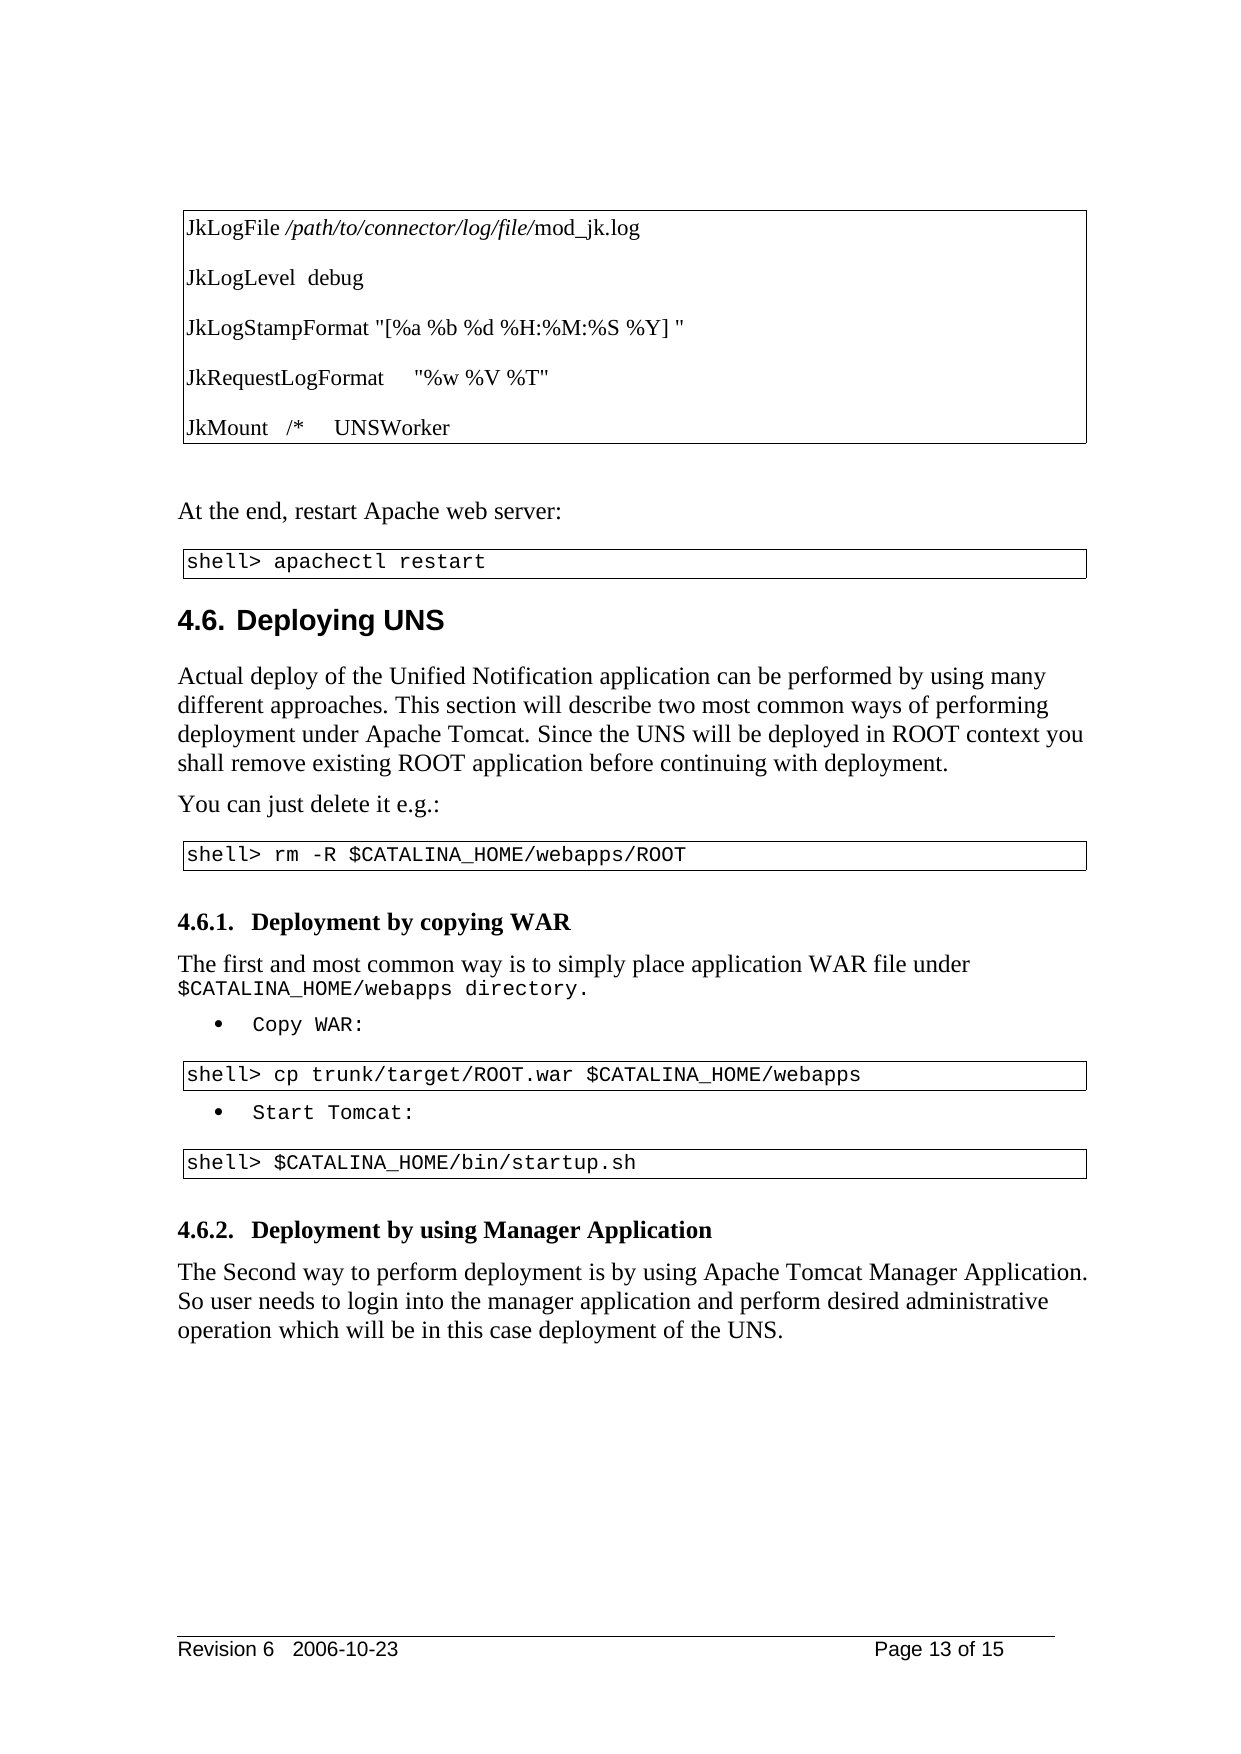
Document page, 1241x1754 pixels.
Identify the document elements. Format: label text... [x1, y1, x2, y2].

text shell> apachectl restart [184, 550, 1086, 578]
list Start Tomcat: [215, 1102, 1092, 1126]
text The first and most common way is to simply place application WAR file under $CATALINA_HOME/webapps directory. [177, 949, 1092, 1002]
list Copy WAR: [215, 1013, 1092, 1037]
text JkLogLevel debug [184, 260, 1086, 290]
text JkLogStampFormat "[%a %b %d %H:%M:%S %Y] " [184, 311, 1086, 340]
text At the end, restart Apache web server: [177, 496, 1092, 525]
subtitle Deploying UNS [177, 602, 1092, 636]
text JkRequestLogFormat "%w %V %T" [184, 361, 1086, 390]
subtitle Deployment by using Manager Application [177, 1215, 1092, 1244]
subtitle Deployment by copying WAR [177, 907, 1092, 936]
text shell> cp trunk/target/ROOT.war $CATALINA_HOME/webapps [184, 1062, 1086, 1090]
text JkMount /* UNSWorker [184, 411, 1086, 443]
text The Second way to perform deployment is by using Apache Tomcat Manager Application. So user needs to login into the manager application and perform desired administrative operation which will be in this case deployment of the UNS. [177, 1257, 1092, 1344]
text JkLogFile /path/to/connector/log/file/mod_jk.log [184, 211, 1086, 240]
text You can just delete it e.g.: [177, 789, 1092, 818]
text shell> $CATALINA_HOME/bin/startup.sh [184, 1150, 1086, 1178]
text Actual deploy of the Unified Notification application can be performed by using many different approaches. This section will describe two most common ways of performing deployment under Apache Tomcat. Since the UNS will be deployed in ROOT context you shall remove existing ROOT application before continuing with deployment. [177, 661, 1092, 777]
text shell> rm -R $CATALINA_HOME/webapps/ROOT [184, 842, 1086, 870]
